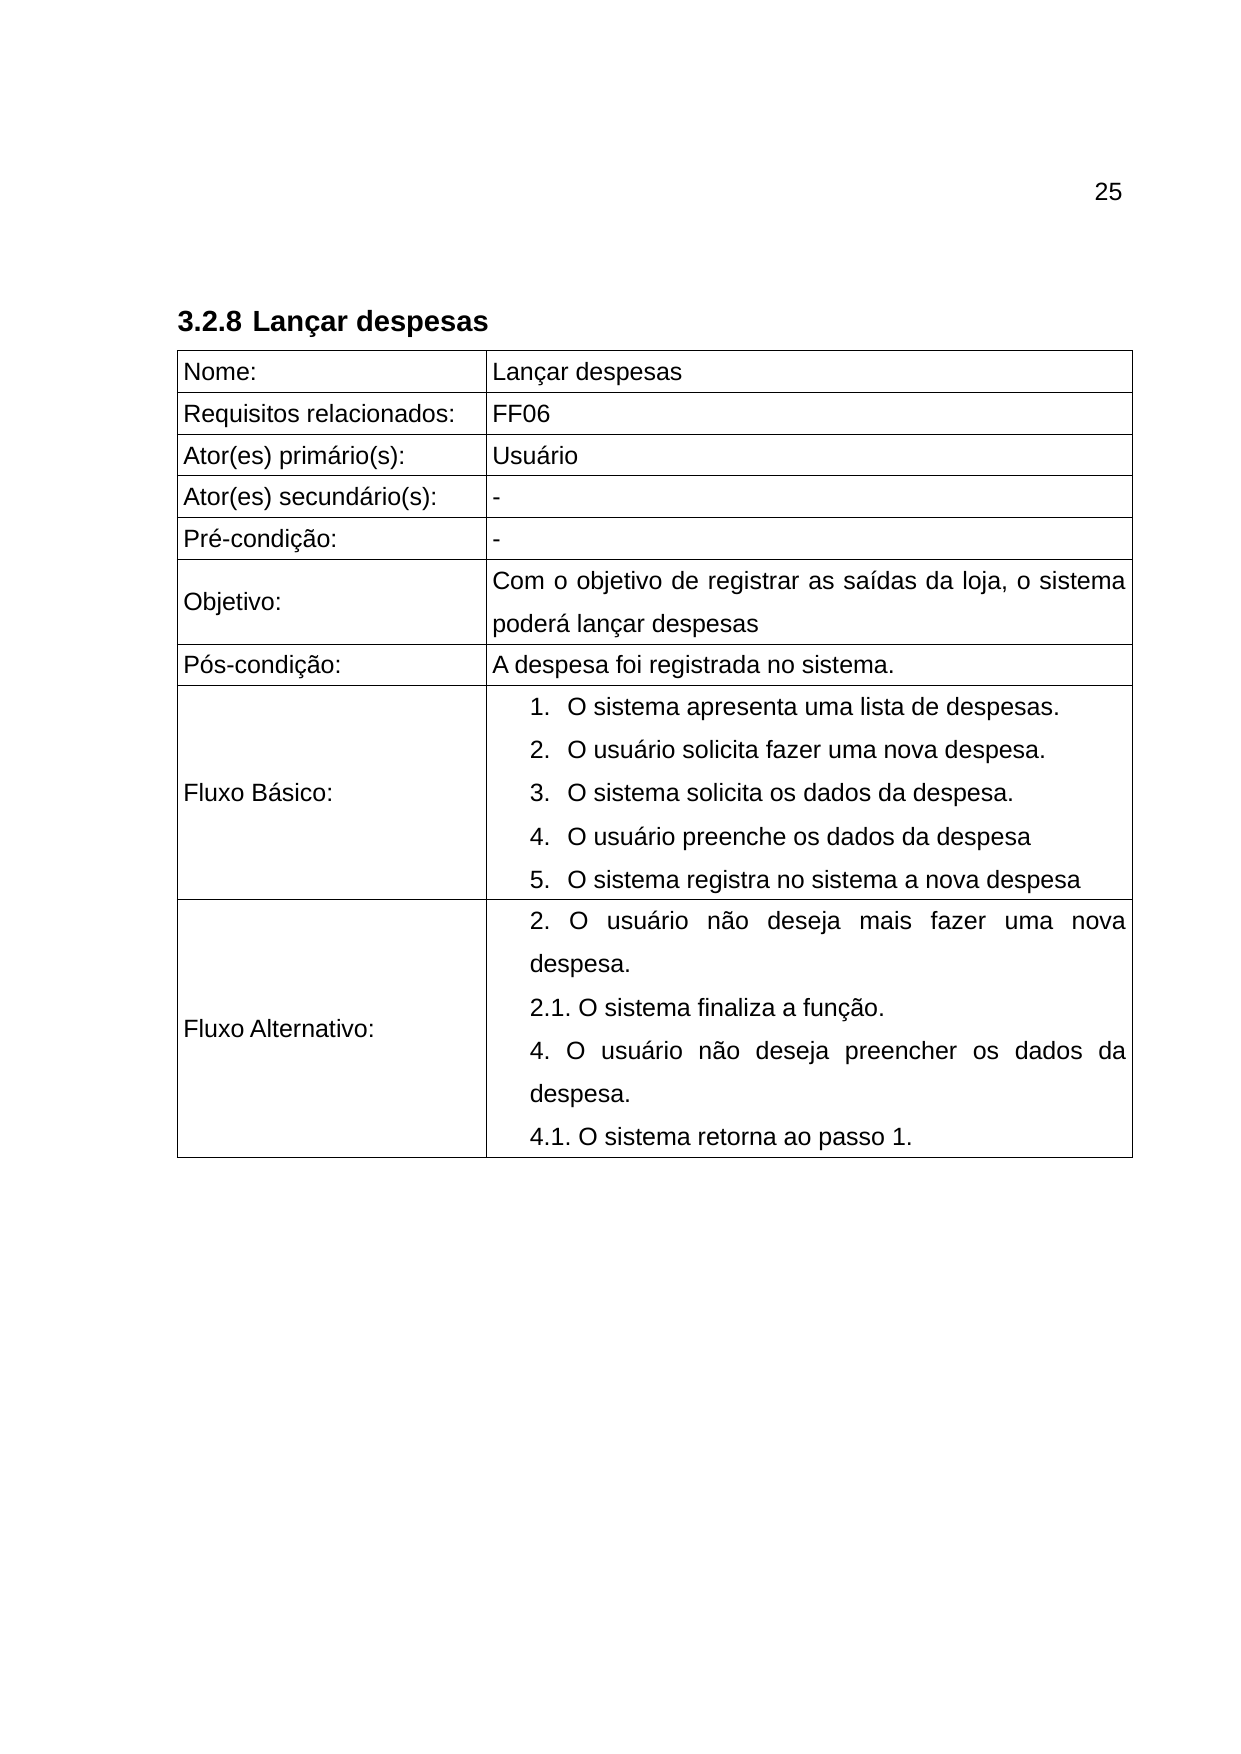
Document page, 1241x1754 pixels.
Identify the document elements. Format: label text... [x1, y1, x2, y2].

table_cell Ator(es) secundário(s): [178, 476, 486, 517]
table_cell 2. O usuário não deseja mais fazer uma nova despesa. 2.1. O sistema finaliza a função. 4. O usuário não deseja preencher os dados da despesa. 4.1. O sistema retorna ao passo 1. [487, 900, 1132, 1157]
table_cell - [487, 476, 1132, 517]
table_cell Fluxo Alternativo: [178, 900, 486, 1157]
table_cell Usuário [487, 435, 1132, 475]
table_cell Pós-condição: [178, 645, 486, 685]
table_cell Pré-condição: [178, 518, 486, 559]
table_cell Requisitos relacionados: [178, 393, 486, 434]
table_header Nome: [178, 351, 486, 392]
subtitle Lançar despesas [177, 304, 1122, 338]
table_header Lançar despesas [487, 351, 1132, 392]
table_cell - [487, 518, 1132, 559]
table_cell FF06 [487, 393, 1132, 434]
table_cell Ator(es) primário(s): [178, 435, 486, 475]
table_cell Com o objetivo de registrar as saídas da loja, o sistema poderá lançar despesas [487, 560, 1132, 643]
table_cell Objetivo: [178, 560, 486, 643]
table_cell O sistema apresenta uma lista de despesas. O usuário solicita fazer uma nova despesa. O sistema solicita os dados da despesa. O usuário preenche os dados da despesa O sistema registra no sistema a nova despesa [487, 686, 1132, 899]
table_cell A despesa foi registrada no sistema. [487, 645, 1132, 685]
table_cell Fluxo Básico: [178, 686, 486, 899]
